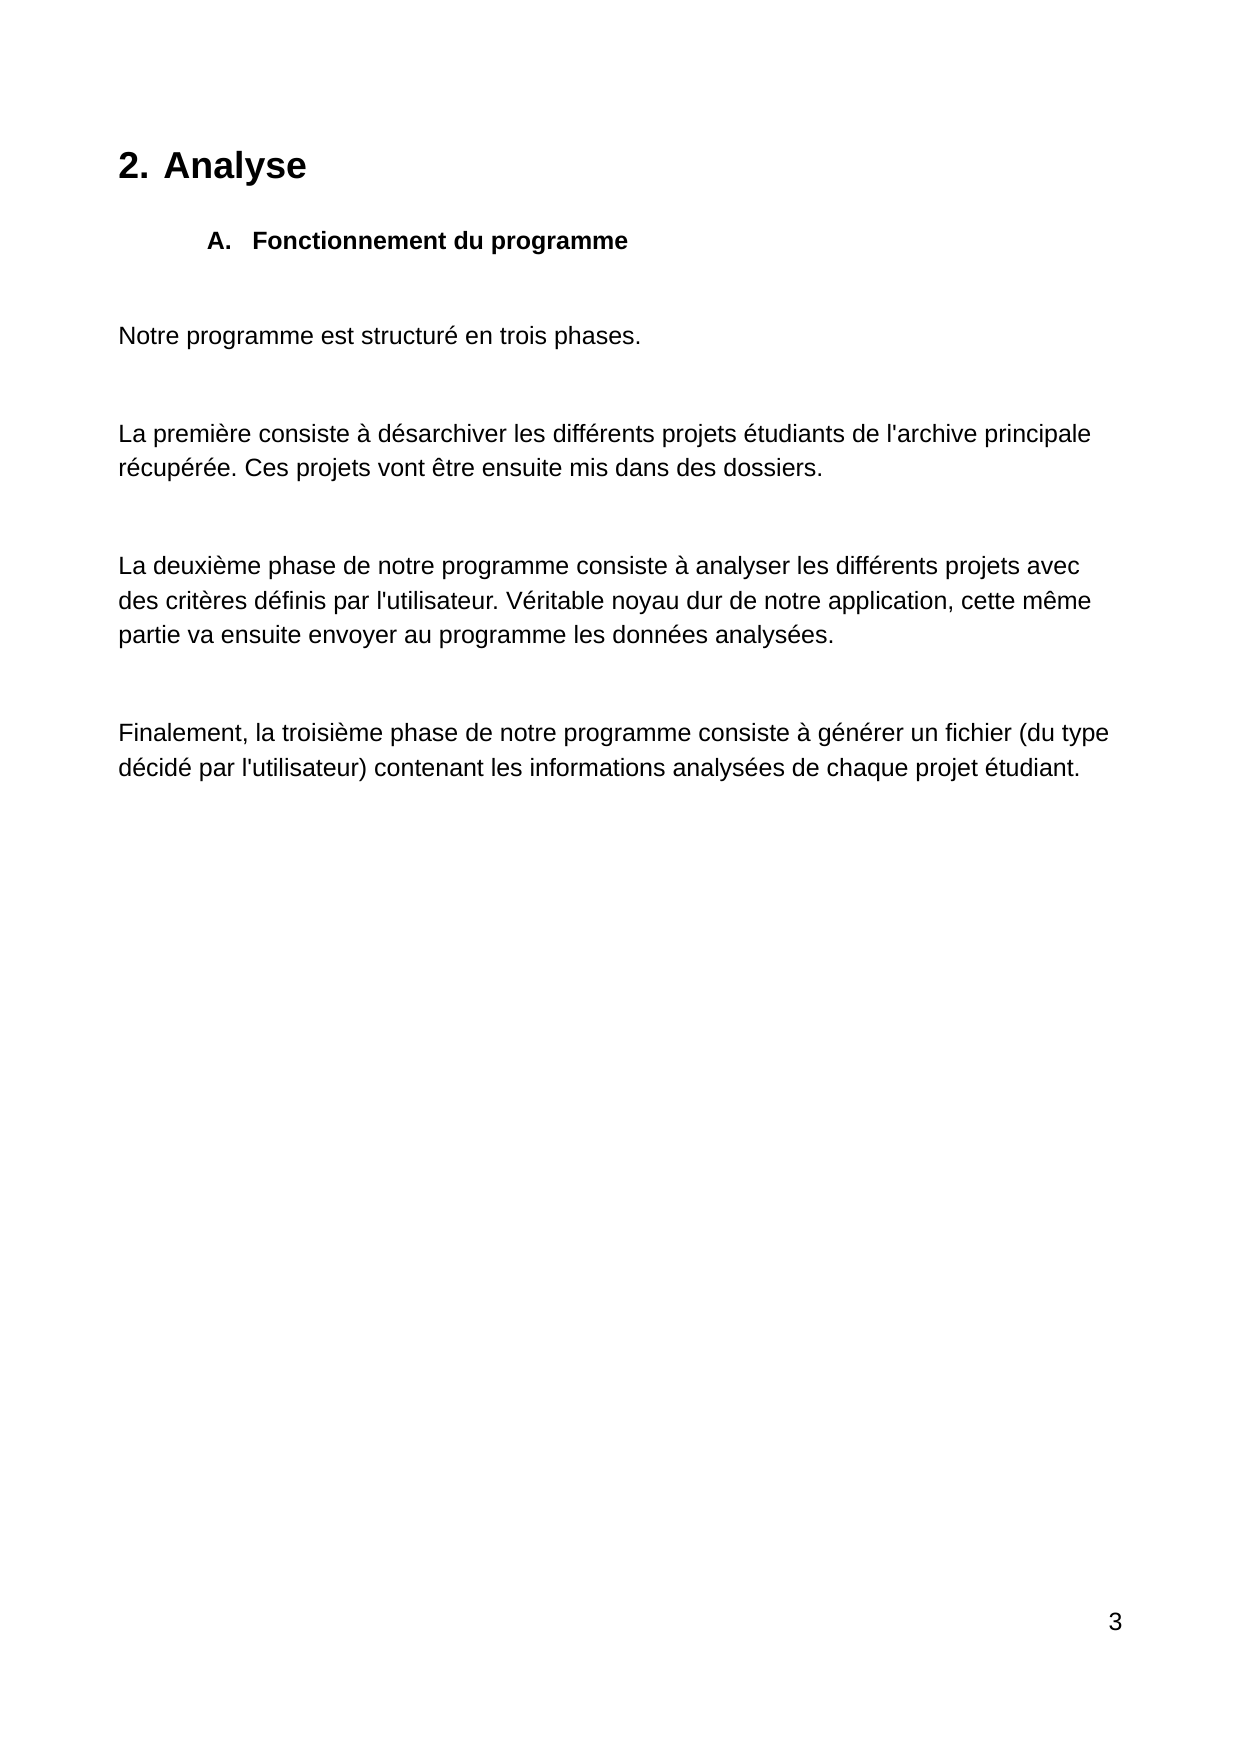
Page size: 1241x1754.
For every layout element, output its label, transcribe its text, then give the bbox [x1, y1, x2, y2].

subtitle Fonctionnement du programme [178, 226, 1122, 255]
text Finalement, la troisième phase de notre programme consiste à générer un fichier (du type décidé par l'utilisateur) contenant les informations analysées de chaque projet étudiant. [118, 718, 1122, 782]
text La deuxième phase de notre programme consiste à analyser les différents projets avec des critères définis par l'utilisateur. Véritable noyau dur de notre application, cette même partie va ensuite envoyer au programme les données analysées. [118, 551, 1122, 649]
subtitle Analyse [118, 143, 1122, 186]
text Notre programme est structuré en trois phases. [118, 321, 1122, 349]
text La première consiste à désarchiver les différents projets étudiants de l'archive principale récupérée. Ces projets vont être ensuite mis dans des dossiers. [118, 419, 1122, 482]
